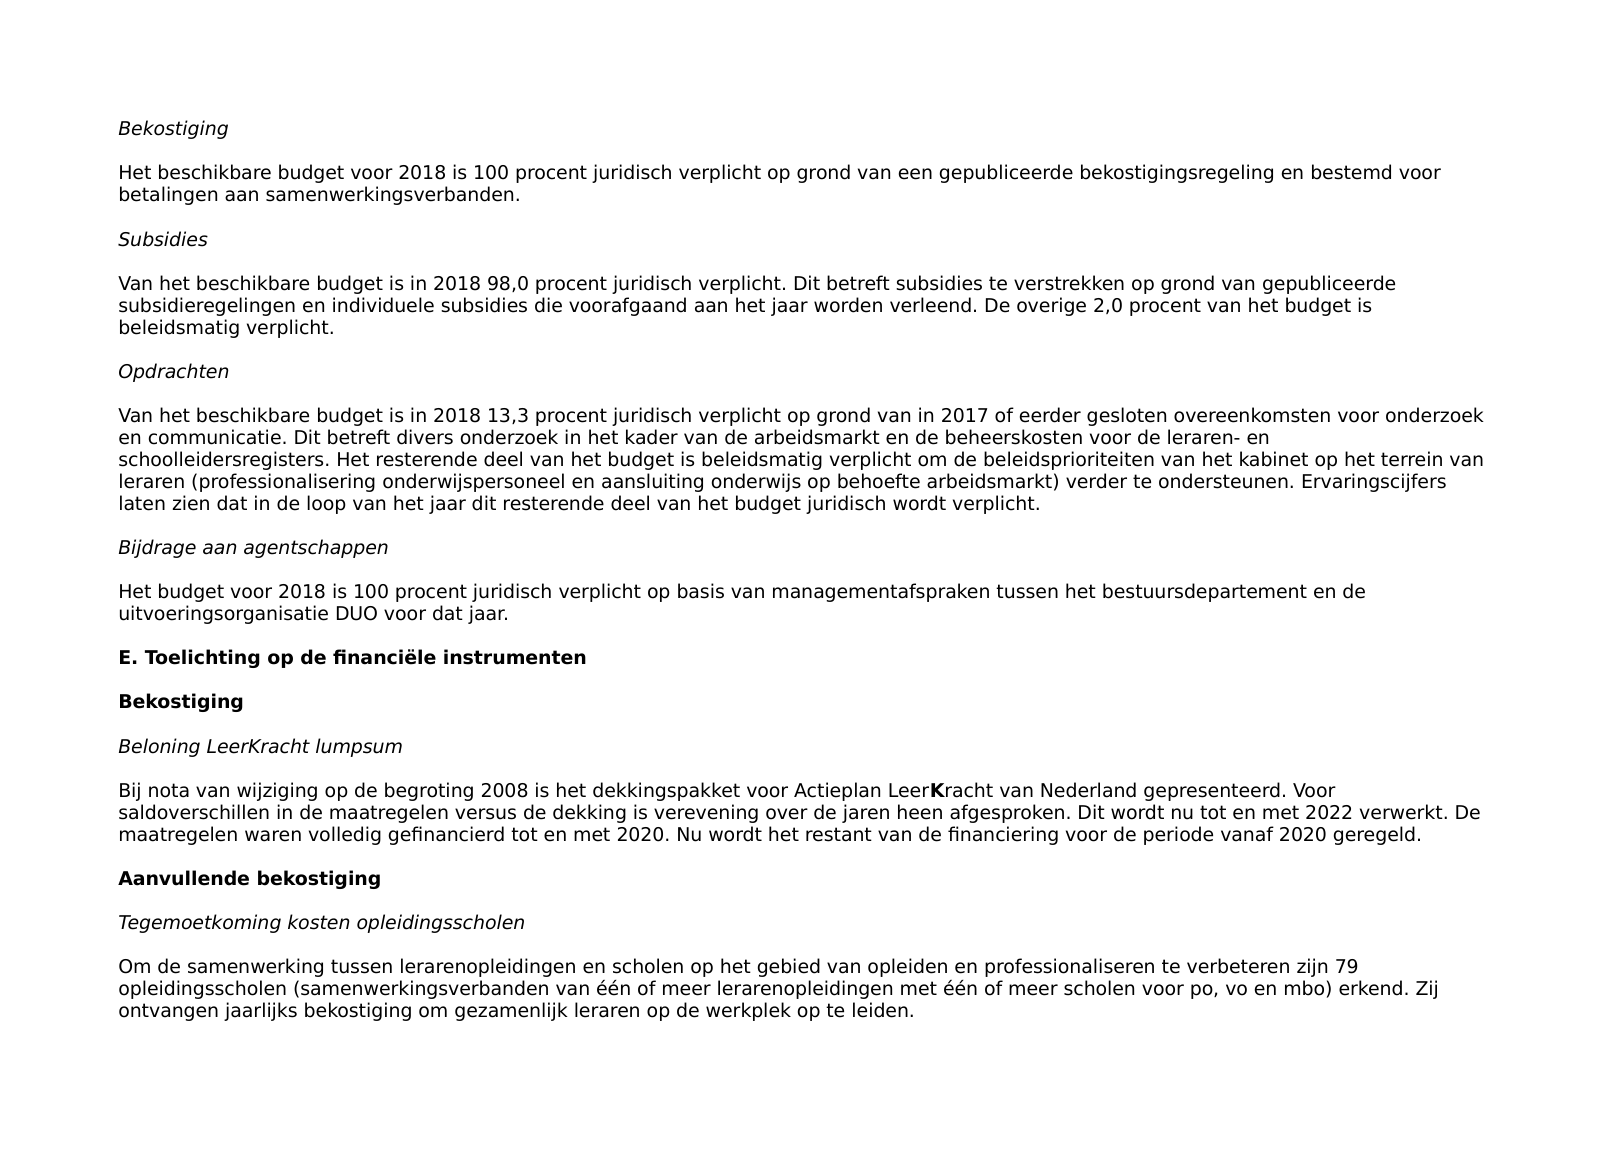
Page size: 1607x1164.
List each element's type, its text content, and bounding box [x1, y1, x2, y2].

text Van het beschikbare budget is in 2018 13,3 procent juridisch verplicht op grond van in 2017 of eerder gesloten overeenkomsten voor onderzoek en communicatie. Dit betreft divers onderzoek in het kader van de arbeidsmarkt en de beheerskosten voor de leraren- en schoolleidersregisters. Het resterende deel van het budget is beleidsmatig verplicht om de beleidsprioriteiten van het kabinet op het terrein van leraren (professionalisering onderwijspersoneel en aansluiting onderwijs op behoefte arbeidsmarkt) verder te ondersteunen. Ervaringscijfers laten zien dat in de loop van het jaar dit resterende deel van het budget juridisch wordt verplicht. [118, 405, 1488, 515]
text Het budget voor 2018 is 100 procent juridisch verplicht op basis van managementafspraken tussen het bestuursdepartement en de uitvoeringsorganisatie DUO voor dat jaar. [118, 581, 1488, 625]
text Om de samenwerking tussen lerarenopleidingen en scholen op het gebied van opleiden en professionaliseren te verbeteren zijn 79 opleidingsscholen (samenwerkingsverbanden van één of meer lerarenopleidingen met één of meer scholen voor po, vo en mbo) erkend. Zij ontvangen jaarlijks bekostiging om gezamenlijk leraren op de werkplek op te leiden. [118, 956, 1488, 1022]
subtitle Subsidies [118, 228, 1488, 250]
text Van het beschikbare budget is in 2018 98,0 procent juridisch verplicht. Dit betreft subsidies te verstrekken op grond van gepubliceerde subsidieregelingen en individuele subsidies die voorafgaand aan het jaar worden verleend. De overige 2,0 procent van het budget is beleidsmatig verplicht. [118, 273, 1488, 338]
subtitle Bekostiging [118, 691, 1488, 713]
subtitle Bekostiging [118, 118, 1488, 140]
text Het beschikbare budget voor 2018 is 100 procent juridisch verplicht op grond van een gepubliceerde bekostigingsregeling en bestemd voor betalingen aan samenwerkingsverbanden. [118, 162, 1488, 206]
subtitle E. Toelichting op de financiële instrumenten [118, 647, 1488, 669]
text Bij nota van wijziging op de begroting 2008 is het dekkingspakket voor Actieplan LeerKracht van Nederland gepresenteerd. Voor saldoverschillen in de maatregelen versus de dekking is verevening over de jaren heen afgesproken. Dit wordt nu tot en met 2022 verwerkt. De maatregelen waren volledig gefinancierd tot en met 2020. Nu wordt het restant van de financiering voor de periode vanaf 2020 geregeld. [118, 780, 1488, 846]
subtitle Tegemoetkoming kosten opleidingsscholen [118, 912, 1488, 934]
subtitle Opdrachten [118, 361, 1488, 383]
subtitle Beloning LeerKracht lumpsum [118, 736, 1488, 758]
subtitle Aanvullende bekostiging [118, 868, 1488, 890]
subtitle Bijdrage aan agentschappen [118, 537, 1488, 559]
